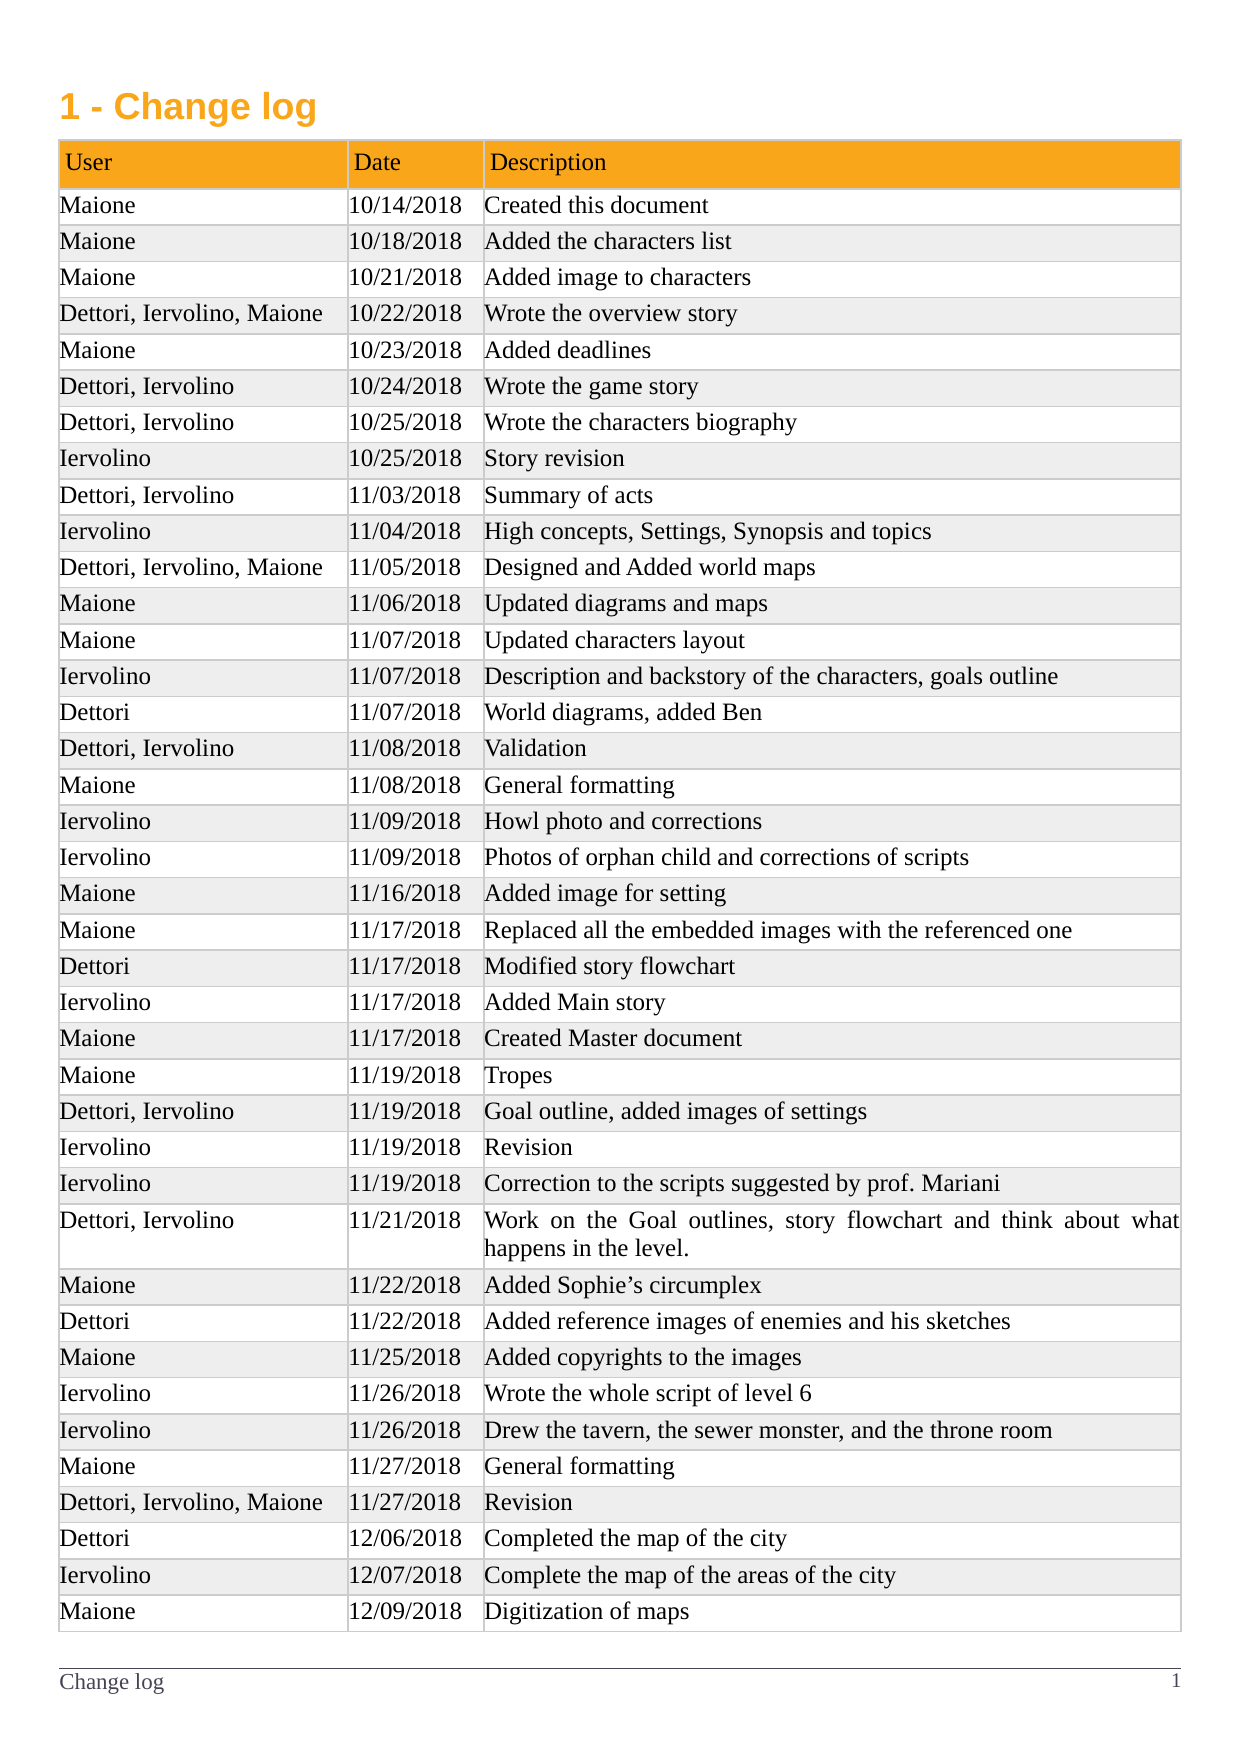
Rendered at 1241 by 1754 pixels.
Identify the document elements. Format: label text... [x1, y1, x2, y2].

table_cell High concepts, Settings, Synopsis and topics [485, 516, 1180, 551]
table_cell 22/11/2018 [349, 1306, 483, 1341]
table_cell Revision [485, 1487, 1180, 1522]
table_cell Maione [60, 1060, 347, 1094]
table_cell Added reference images of enemies and his sketches [485, 1306, 1180, 1341]
table_cell Dettori, Iervolino, Maione [60, 552, 347, 587]
table_cell Wrote the overview story [485, 298, 1180, 333]
table_cell 19/11/2018 [349, 1060, 483, 1094]
table_cell Added copyrights to the images [485, 1342, 1180, 1377]
table_cell Maione [60, 1596, 347, 1631]
table_cell Maione [60, 226, 347, 261]
table_cell 09/11/2018 [349, 842, 483, 877]
table_cell 25/10/2018 [349, 407, 483, 442]
table_cell 23/10/2018 [349, 335, 483, 369]
table_cell Correction to the scripts suggested by prof. Mariani [485, 1168, 1180, 1203]
table_cell 07/11/2018 [349, 625, 483, 659]
table_cell General formatting [485, 770, 1180, 804]
table_cell 22/10/2018 [349, 298, 483, 333]
table_cell Wrote the whole script of level 6 [485, 1378, 1180, 1413]
table_cell Dettori [60, 697, 347, 732]
table_cell Dettori [60, 1523, 347, 1558]
table_cell Revision [485, 1132, 1180, 1167]
table_cell Maione [60, 588, 347, 623]
table_cell Iervolino [60, 842, 347, 877]
table_cell Tropes [485, 1060, 1180, 1094]
table_cell Iervolino [60, 661, 347, 696]
table_cell World diagrams, added Ben [485, 697, 1180, 732]
table_cell Iervolino [60, 1168, 347, 1203]
table_cell Iervolino [60, 806, 347, 841]
table_cell Updated diagrams and maps [485, 588, 1180, 623]
table_cell 25/10/2018 [349, 443, 483, 478]
table_cell Iervolino [60, 1132, 347, 1167]
table_cell Dettori, Iervolino, Maione [60, 298, 347, 333]
table_cell Modified story flowchart [485, 951, 1180, 986]
table_cell Summary of acts [485, 480, 1180, 514]
table_cell 06/12/2018 [349, 1523, 483, 1558]
table_cell 05/11/2018 [349, 552, 483, 587]
table_cell 17/11/2018 [349, 915, 483, 949]
table_cell Drew the tavern, the sewer monster, and the throne room [485, 1415, 1180, 1449]
table_cell Maione [60, 625, 347, 659]
table_cell 22/11/2018 [349, 1270, 483, 1304]
table_cell Completed the map of the city [485, 1523, 1180, 1558]
table_cell 21/11/2018 [349, 1205, 483, 1268]
table_cell 19/11/2018 [349, 1132, 483, 1167]
table_cell Dettori, Iervolino [60, 1096, 347, 1131]
table_cell 27/11/2018 [349, 1451, 483, 1486]
table_cell 19/11/2018 [349, 1168, 483, 1203]
table_cell Howl photo and corrections [485, 806, 1180, 841]
table_cell 07/11/2018 [349, 661, 483, 696]
table_cell 14/10/2018 [349, 190, 483, 224]
table_cell Iervolino [60, 516, 347, 551]
table_cell General formatting [485, 1451, 1180, 1486]
table_header Description [485, 141, 1180, 188]
table_cell Digitization of maps [485, 1596, 1180, 1631]
table_cell Maione [60, 1451, 347, 1486]
table_cell Complete the map of the areas of the city [485, 1560, 1180, 1594]
table_cell Added Sophie’s circumplex [485, 1270, 1180, 1304]
table_cell Wrote the game story [485, 371, 1180, 406]
table_cell 06/11/2018 [349, 588, 483, 623]
table_cell Maione [60, 915, 347, 949]
subtitle Change log [59, 84, 1181, 127]
table_cell Dettori, Iervolino, Maione [60, 1487, 347, 1522]
table_cell 24/10/2018 [349, 371, 483, 406]
table_cell Iervolino [60, 1415, 347, 1449]
table_cell 17/11/2018 [349, 987, 483, 1022]
table_cell Maione [60, 262, 347, 297]
table_cell 25/11/2018 [349, 1342, 483, 1377]
table_cell 07/12/2018 [349, 1560, 483, 1594]
table_cell Added image for setting [485, 878, 1180, 913]
table_cell 26/11/2018 [349, 1415, 483, 1449]
table_cell Created this document [485, 190, 1180, 224]
table_cell Iervolino [60, 443, 347, 478]
table_cell 04/11/2018 [349, 516, 483, 551]
table_cell Maione [60, 1270, 347, 1304]
table_cell Iervolino [60, 987, 347, 1022]
table_cell 08/11/2018 [349, 733, 483, 768]
table_header User [60, 141, 347, 188]
table_cell 26/11/2018 [349, 1378, 483, 1413]
table_cell Added deadlines [485, 335, 1180, 369]
table_cell Maione [60, 1023, 347, 1058]
table_cell 08/11/2018 [349, 770, 483, 804]
table_cell Dettori [60, 1306, 347, 1341]
table_cell 07/11/2018 [349, 697, 483, 732]
table_cell 09/12/2018 [349, 1596, 483, 1631]
table_cell Maione [60, 770, 347, 804]
table_cell 17/11/2018 [349, 1023, 483, 1058]
table_cell 03/11/2018 [349, 480, 483, 514]
table_cell Work on the Goal outlines, story flowchart and think about what happens in the level. [485, 1205, 1180, 1268]
table_cell Maione [60, 335, 347, 369]
table_cell Iervolino [60, 1378, 347, 1413]
table_cell 17/11/2018 [349, 951, 483, 986]
table_cell Validation [485, 733, 1180, 768]
table_cell Maione [60, 878, 347, 913]
table_cell Dettori, Iervolino [60, 371, 347, 406]
table_cell Maione [60, 190, 347, 224]
table_cell 19/11/2018 [349, 1096, 483, 1131]
table_cell 27/11/2018 [349, 1487, 483, 1522]
table_cell Updated characters layout [485, 625, 1180, 659]
table_cell Dettori, Iervolino [60, 1205, 347, 1268]
table_cell Added the characters list [485, 226, 1180, 261]
table_cell 09/11/2018 [349, 806, 483, 841]
table_cell Created Master document [485, 1023, 1180, 1058]
table_cell Designed and Added world maps [485, 552, 1180, 587]
table_cell Wrote the characters biography [485, 407, 1180, 442]
table_cell Dettori, Iervolino [60, 733, 347, 768]
table_cell Dettori, Iervolino [60, 407, 347, 442]
table_cell Dettori [60, 951, 347, 986]
table_cell Added image to characters [485, 262, 1180, 297]
table_cell Added Main story [485, 987, 1180, 1022]
table_cell 16/11/2018 [349, 878, 483, 913]
table_cell Replaced all the embedded images with the referenced one [485, 915, 1180, 949]
table_cell Description and backstory of the characters, goals outline [485, 661, 1180, 696]
table_cell Dettori, Iervolino [60, 480, 347, 514]
table_header Date [349, 141, 483, 188]
table_cell Story revision [485, 443, 1180, 478]
table_cell 21/10/2018 [349, 262, 483, 297]
table_cell Iervolino [60, 1560, 347, 1594]
table_cell Goal outline, added images of settings [485, 1096, 1180, 1131]
table_cell 18/10/2018 [349, 226, 483, 261]
table_cell Maione [60, 1342, 347, 1377]
table_cell Photos of orphan child and corrections of scripts [485, 842, 1180, 877]
